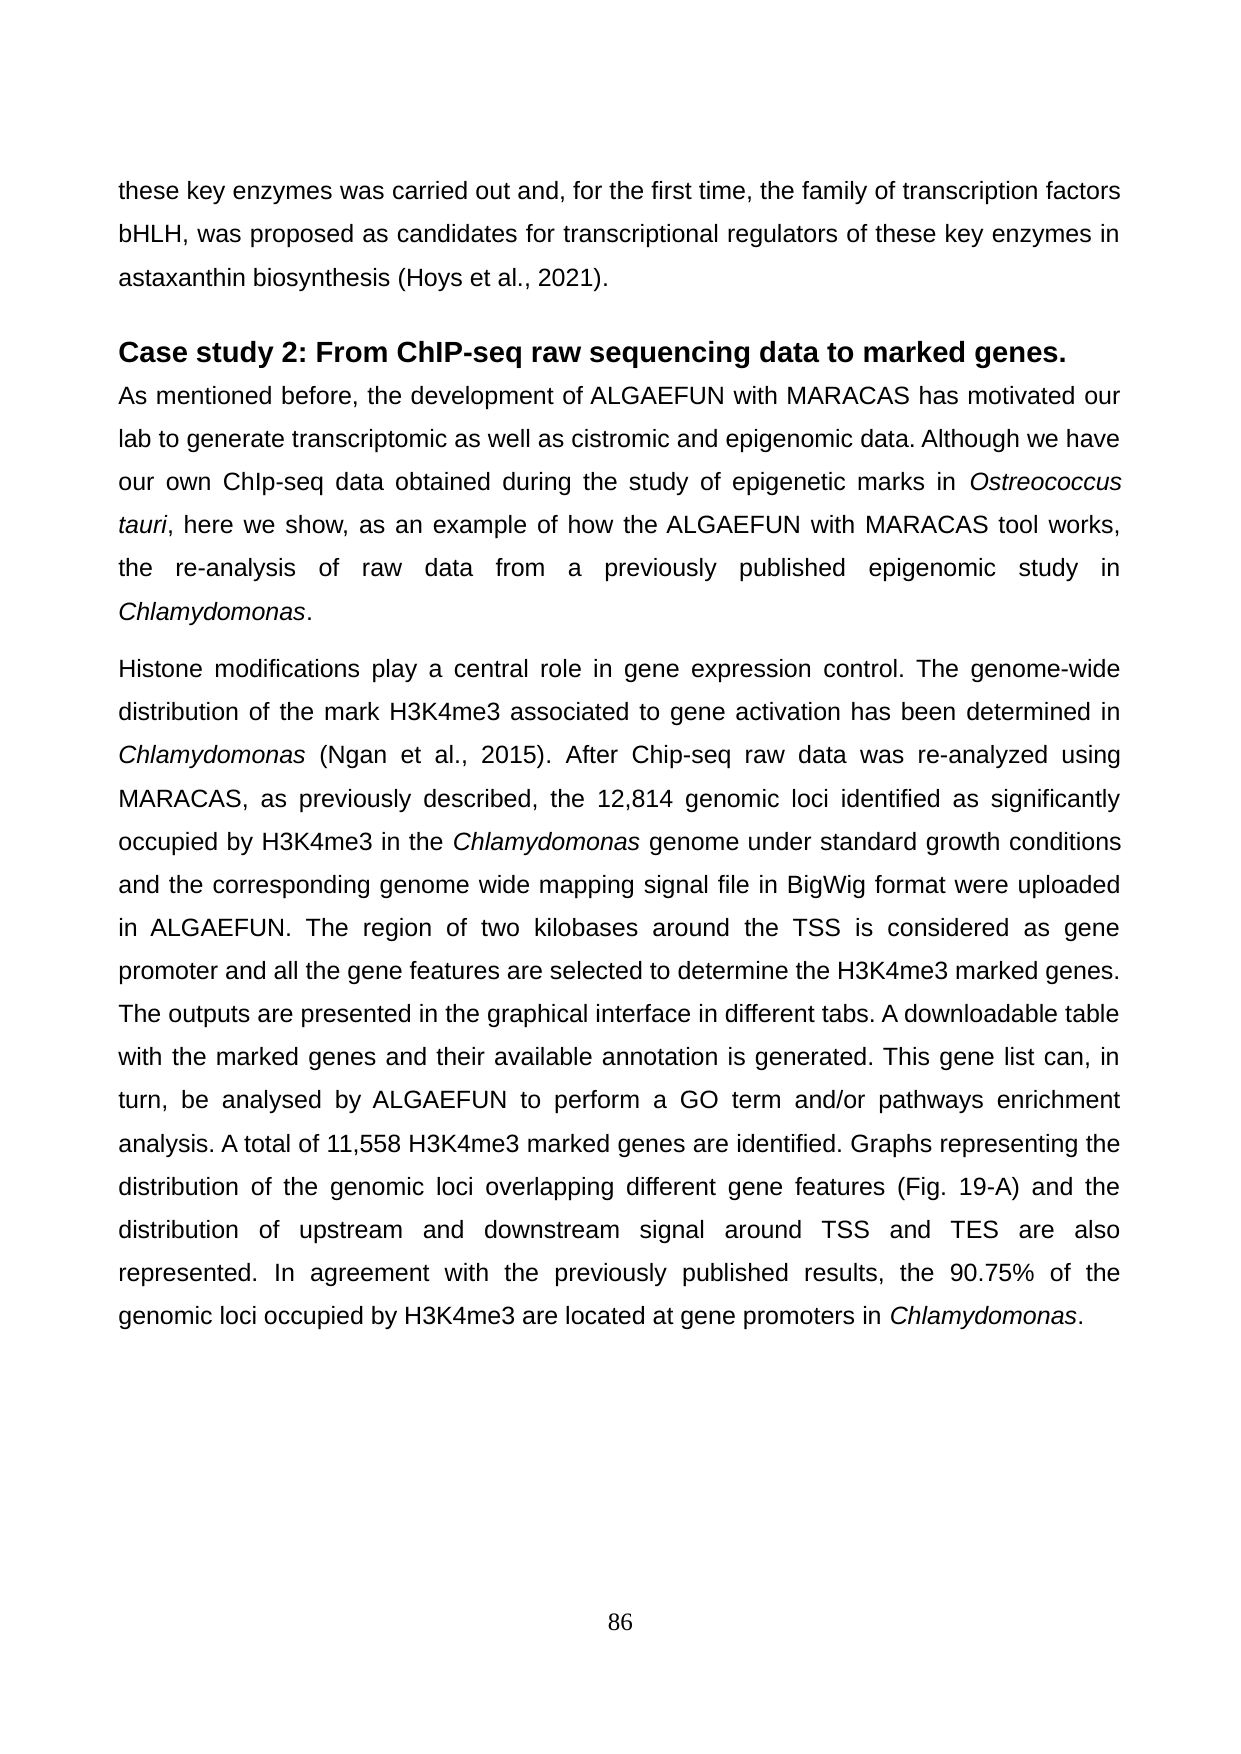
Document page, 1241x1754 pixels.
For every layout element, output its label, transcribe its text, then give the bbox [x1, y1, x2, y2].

text Histone modifications play a central role in gene expression control. The genome-wide distribution of the mark H3K4me3 associated to gene activation has been determined in Chlamydomonas (Ngan et al., 2015)⁠. After Chip-seq raw data was re-analyzed using MARACAS, as previously described, the 12,814 genomic loci identified as significantly occupied by H3K4me3 in the Chlamydomonas genome under standard growth conditions and the corresponding genome wide mapping signal file in BigWig format were uploaded in ALGAEFUN. The region of two kilobases around the TSS is considered as gene promoter and all the gene features are selected to determine the H3K4me3 marked genes. The outputs are presented in the graphical interface in different tabs. A downloadable table with the marked genes and their available annotation is generated. This gene list can, in turn, be analysed by ALGAEFUN to perform a GO term and/or pathways enrichment analysis. A total of 11,558 H3K4me3 marked genes are identified. Graphs representing the distribution of the genomic loci overlapping different gene features (Fig. 19-A) and the distribution of upstream and downstream signal around TSS and TES are also represented. In agreement with the previously published results, the 90.75% of the genomic loci occupied by H3K4me3 are located at gene promoters in Chlamydomonas. [118, 654, 1122, 1330]
text these key enzymes was carried out and, for the first time, the family of transcription factors bHLH, was proposed as candidates for transcriptional regulators of these key enzymes in astaxanthin biosynthesis (Hoys et al., 2021)⁠. [118, 176, 1122, 291]
text As mentioned before, the development of ALGAEFUN with MARACAS has motivated our lab to generate transcriptomic as well as cistromic and epigenomic data. Although we have our own ChIp-seq data obtained during the study of epigenetic marks in Ostreococcus tauri, here we show, as an example of how the ALGAEFUN with MARACAS tool works, the re-analysis of raw data from a previously published epigenomic study in Chlamydomonas. [118, 381, 1122, 625]
subtitle Case study 2: From ChIP-seq raw sequencing data to marked genes. [118, 335, 1122, 368]
